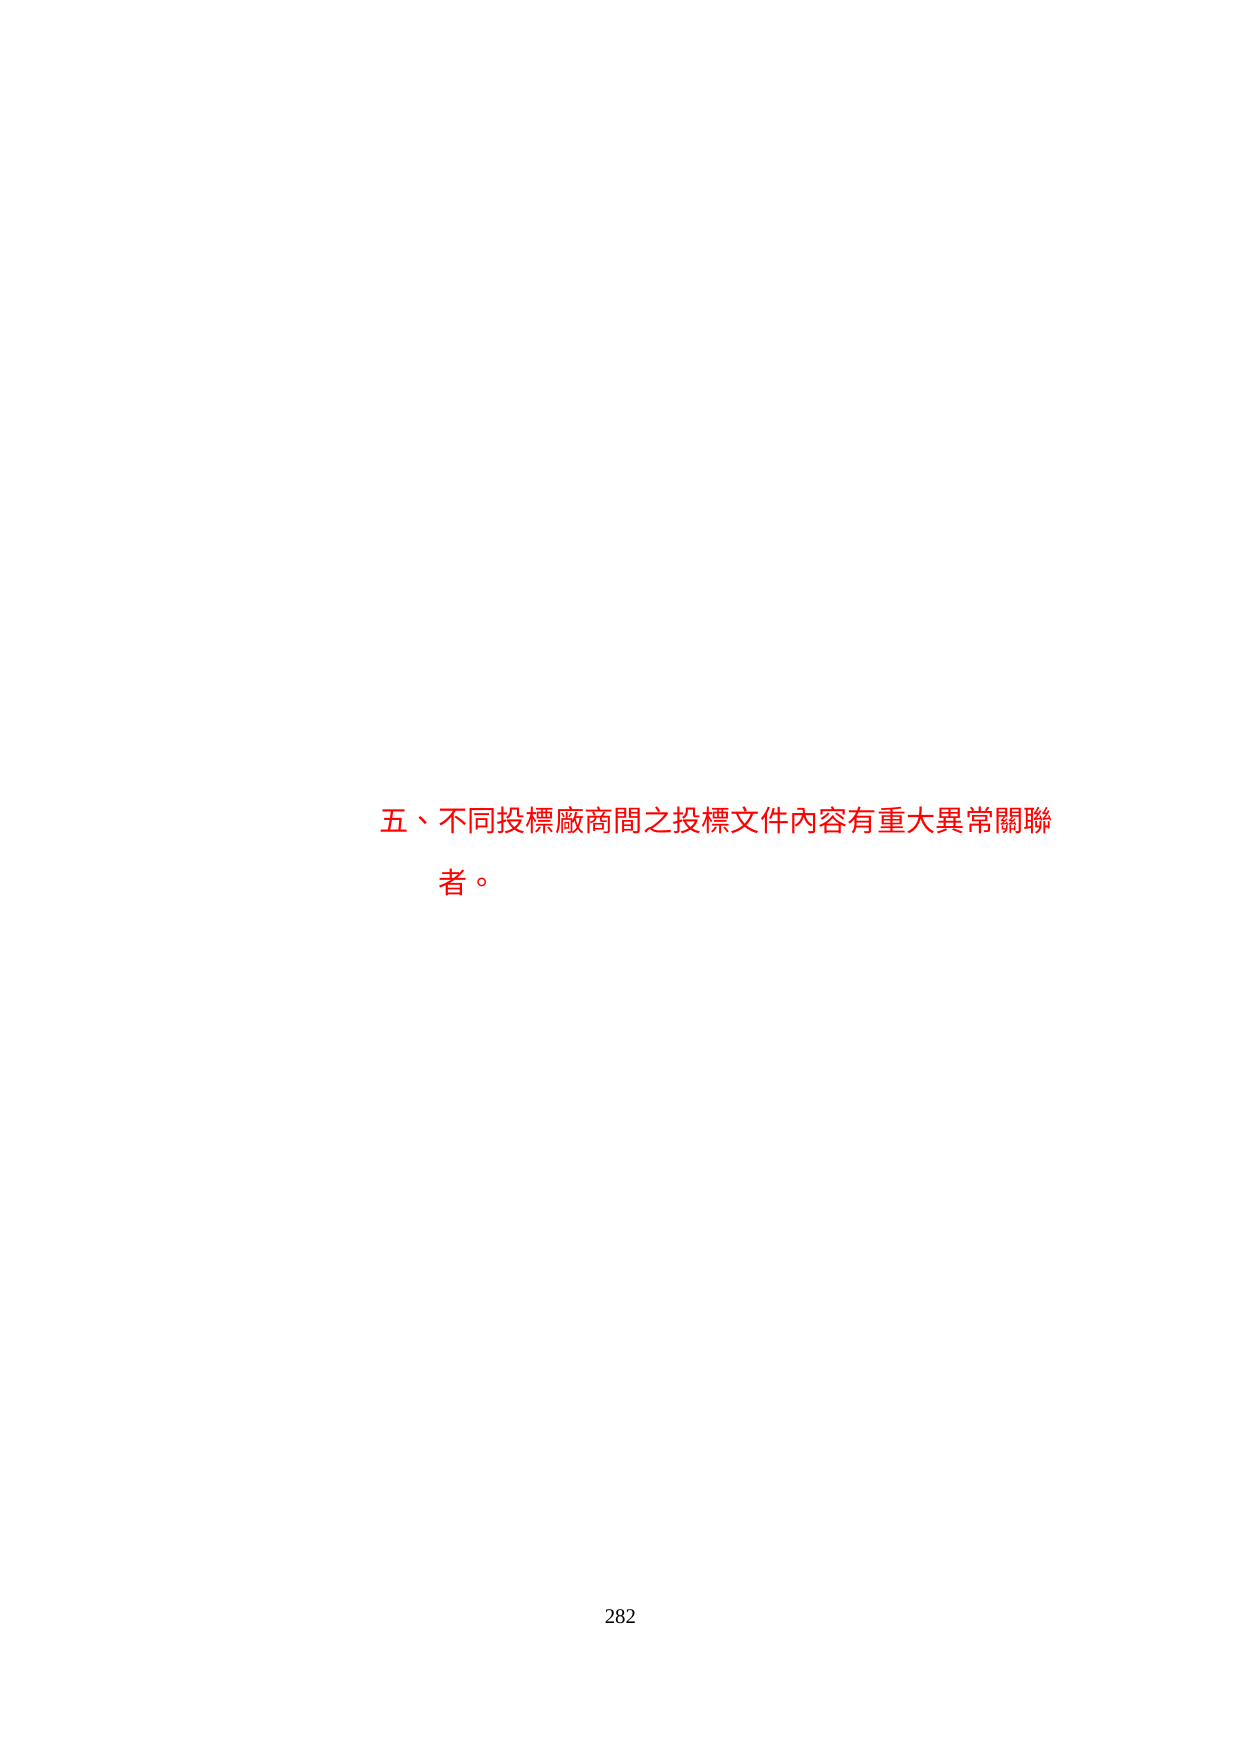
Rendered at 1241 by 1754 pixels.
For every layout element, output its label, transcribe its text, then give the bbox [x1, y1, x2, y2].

text 五、不同投標廠商間之投標文件內容有重大異常關聯者。 [379, 777, 1053, 902]
